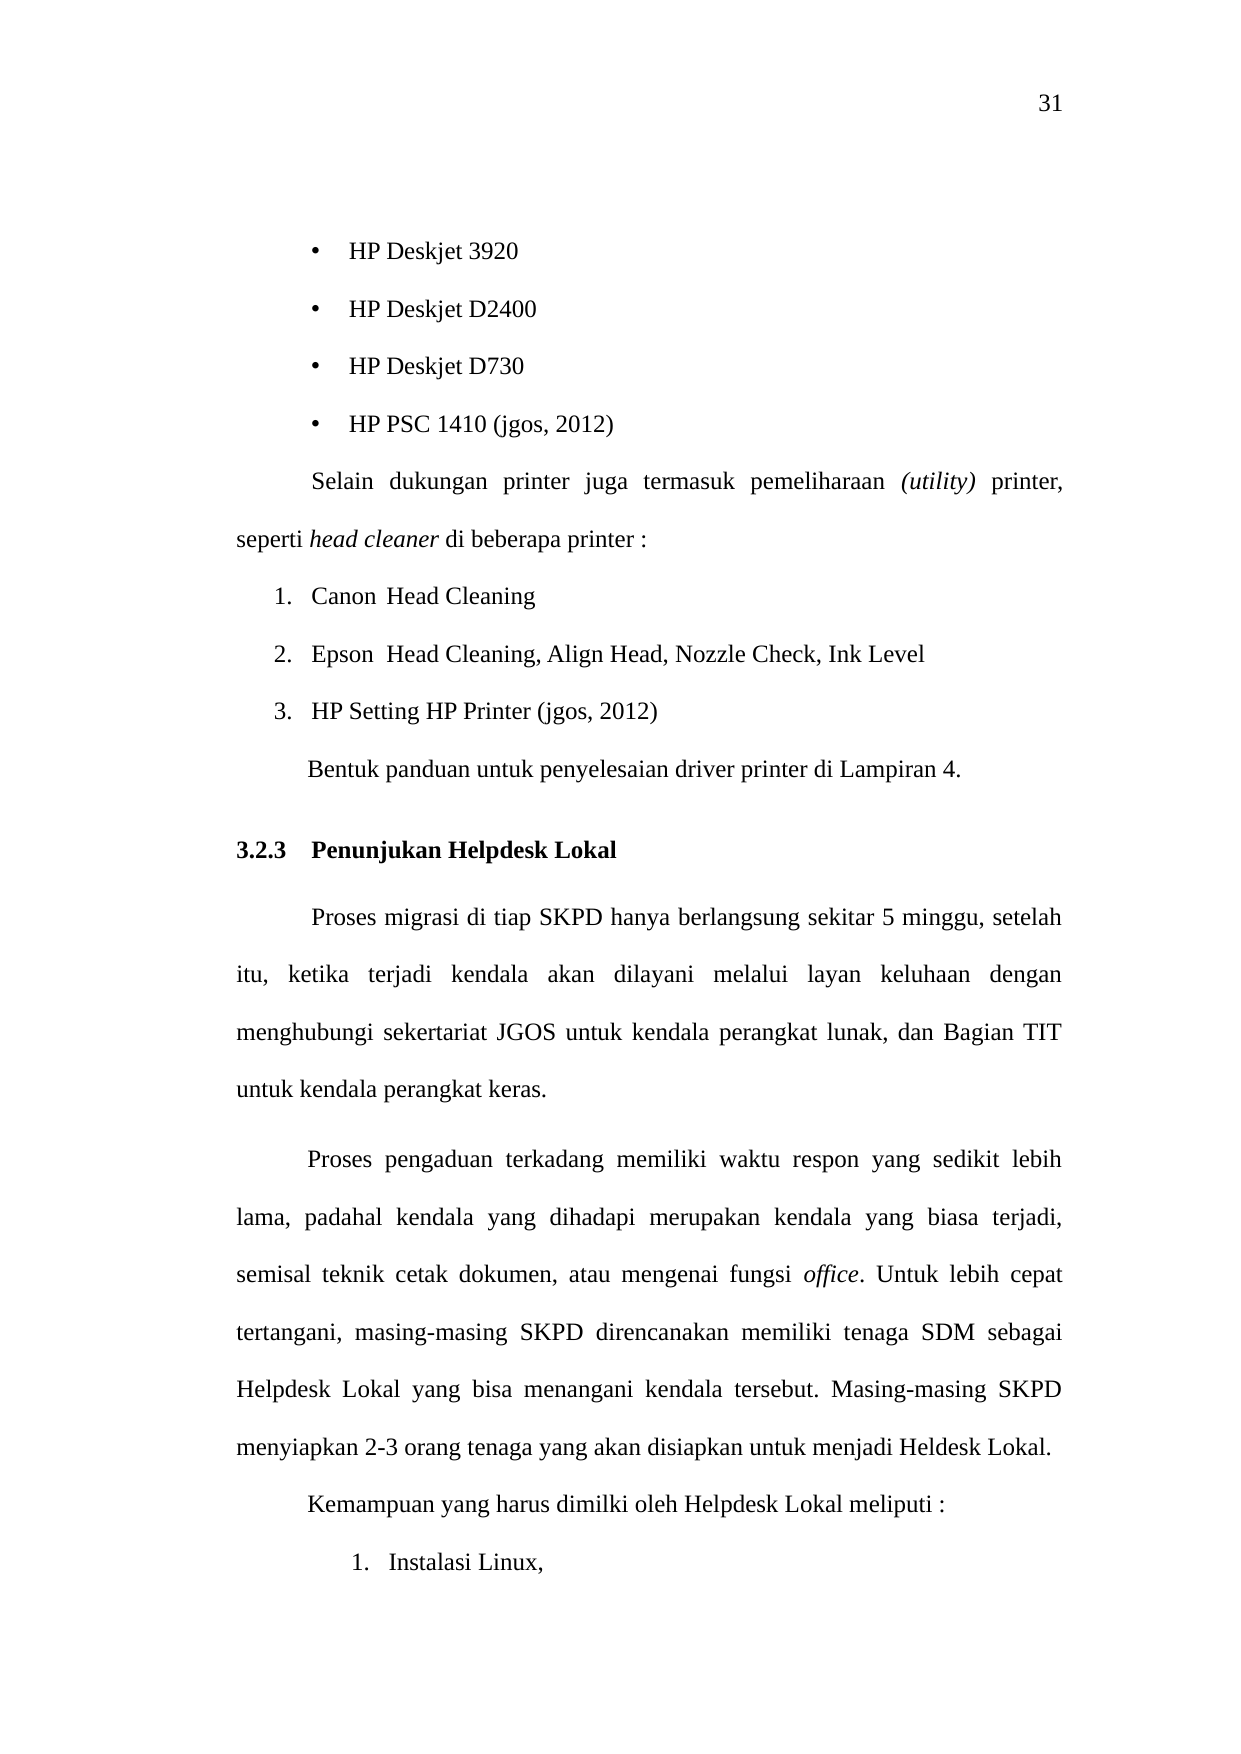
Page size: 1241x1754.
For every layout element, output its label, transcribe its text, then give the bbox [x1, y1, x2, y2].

list Epson Head Cleaning, Align Head, Nozzle Check, Ink Level [274, 639, 1063, 667]
text Proses migrasi di tiap SKPD hanya berlangsung sekitar 5 minggu, setelah itu, ketika terjadi kendala akan dilayani melalui layan keluhaan dengan menghubungi sekertariat JGOS untuk kendala perangkat lunak, dan Bagian TIT untuk kendala perangkat keras. [236, 902, 1063, 1103]
text Selain dukungan printer juga termasuk pemeliharaan (utility) printer, seperti head cleaner di beberapa printer : [236, 466, 1063, 552]
list Instalasi Linux, [351, 1547, 1063, 1575]
list HP Deskjet D730 [311, 351, 1063, 380]
list HP Deskjet 3920 [311, 236, 1063, 265]
text Kemampuan yang harus dimilki oleh Helpdesk Lokal meliputi : [236, 1489, 1063, 1518]
subtitle Penunjukan Helpdesk Lokal [236, 835, 1063, 863]
text Bentuk panduan untuk penyelesaian driver printer di Lampiran 4. [236, 754, 1063, 782]
list HP Setting HP Printer (jgos, 2012) [274, 696, 1063, 725]
list HP PSC 1410 (jgos, 2012) [311, 409, 1063, 437]
list HP Deskjet D2400 [311, 294, 1063, 322]
text Proses pengaduan terkadang memiliki waktu respon yang sedikit lebih lama, padahal kendala yang dihadapi merupakan kendala yang biasa terjadi, semisal teknik cetak dokumen, atau mengenai fungsi office. Untuk lebih cepat tertangani, masing-masing SKPD direncanakan memiliki tenaga SDM sebagai Helpdesk Lokal yang bisa menangani kendala tersebut. Masing-masing SKPD menyiapkan 2-3 orang tenaga yang akan disiapkan untuk menjadi Heldesk Lokal. [236, 1144, 1063, 1460]
list Canon Head Cleaning [274, 581, 1063, 610]
